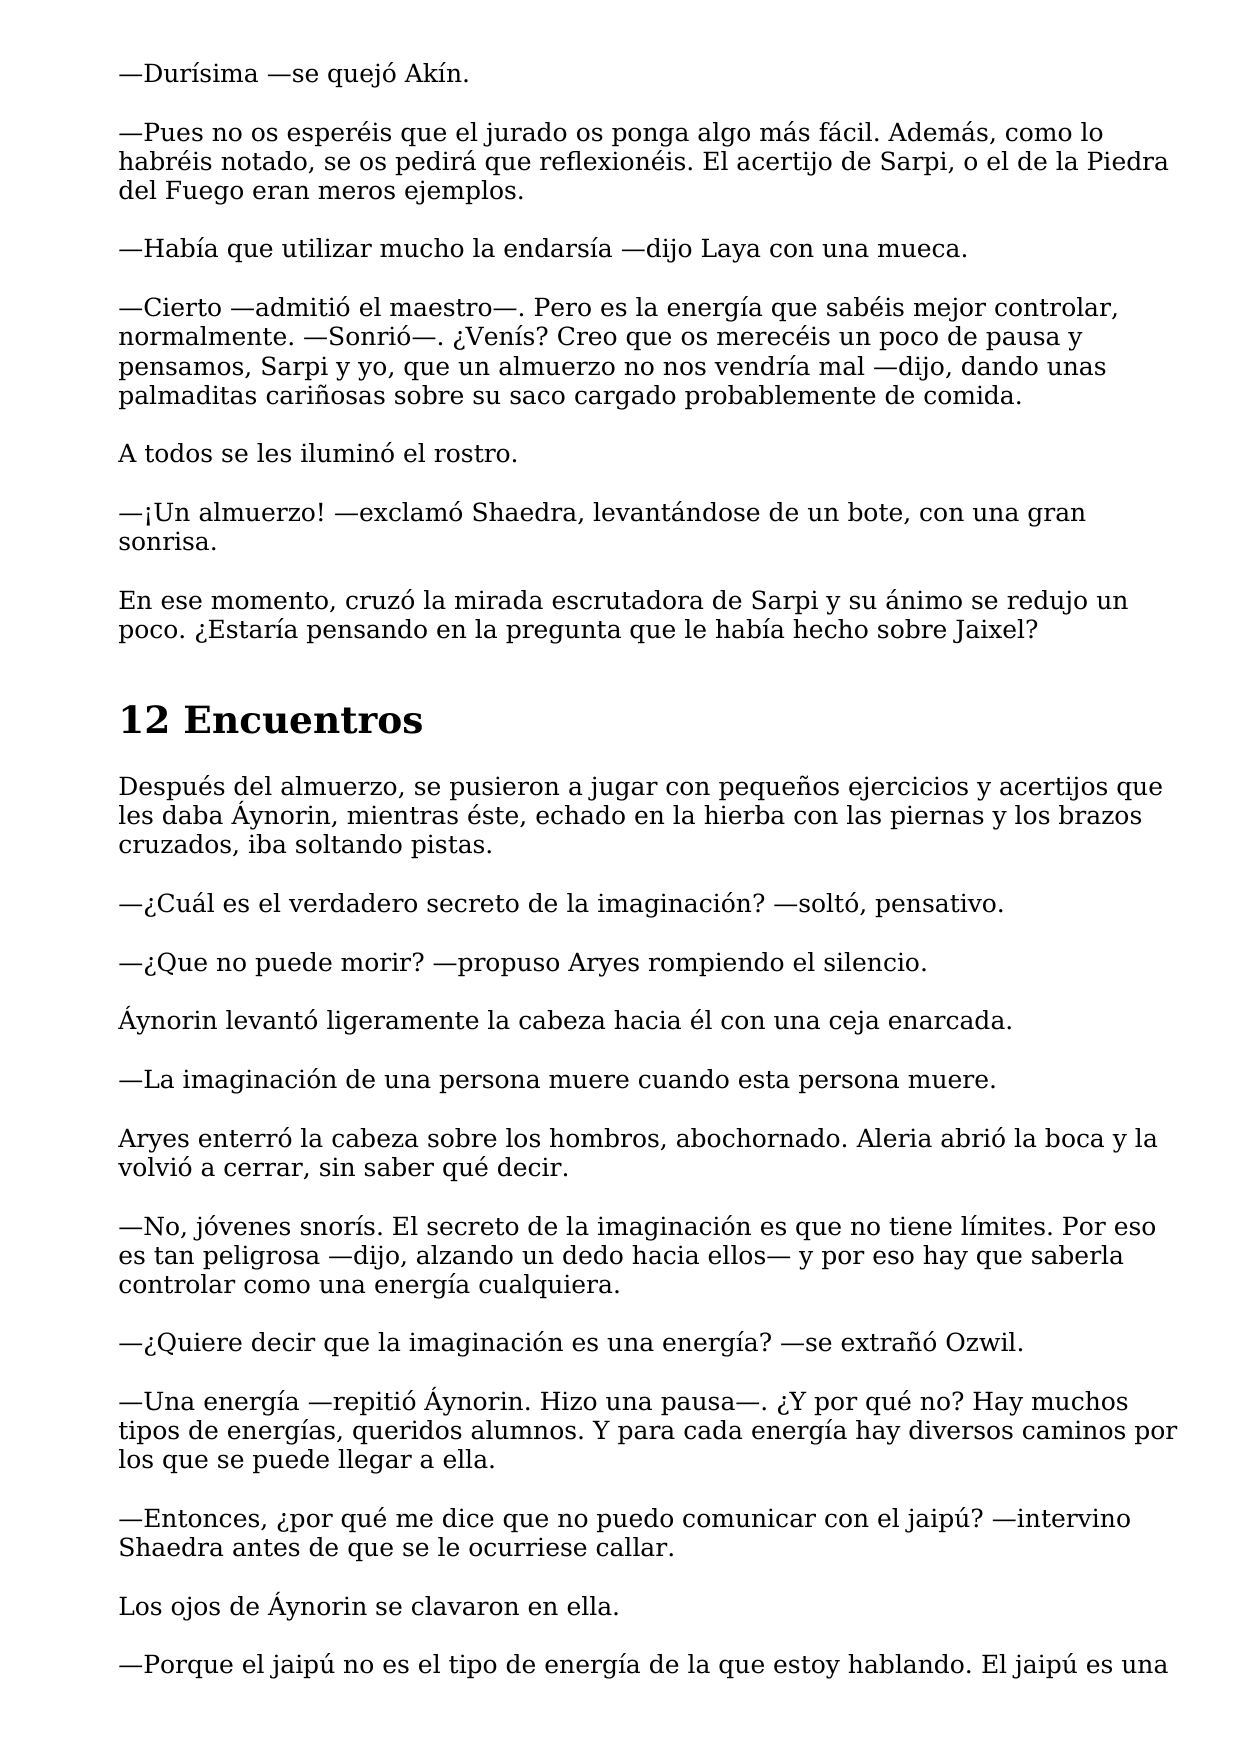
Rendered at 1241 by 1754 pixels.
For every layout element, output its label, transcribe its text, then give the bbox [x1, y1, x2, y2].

text —Porque el jaipú no es el tipo de energía de la que estoy hablando. El jaipú es una [118, 1651, 1181, 1680]
text —¿Cuál es el verdadero secreto de la imaginación? —soltó, pensativo. [118, 889, 1181, 918]
text —¿Que no puede morir? —propuso Aryes rompiendo el silencio. [118, 948, 1181, 977]
text —Pues no os esperéis que el jurado os ponga algo más fácil. Además, como lo habréis notado, se os pedirá que reflexionéis. El acertijo de Sarpi, o el de la Piedra del Fuego eran meros ejemplos. [118, 118, 1181, 205]
text —La imaginación de una persona muere cuando esta persona muere. [118, 1065, 1181, 1094]
text —Entonces, ¿por qué me dice que no puedo comunicar con el jaipú? —intervino Shaedra antes de que se le ocurriese callar. [118, 1504, 1181, 1563]
subtitle 12 Encuentros [118, 699, 1181, 743]
text Después del almuerzo, se pusieron a jugar con pequeños ejercicios y acertijos que les daba Áynorin, mientras éste, echado en la hierba con las piernas y los brazos cruzados, iba soltando pistas. [118, 772, 1181, 860]
text —Durísima —se quejó Akín. [118, 59, 1181, 88]
text Áynorin levantó ligeramente la cabeza hacia él con una ceja enarcada. [118, 1007, 1181, 1036]
text —No, jóvenes snorís. El secreto de la imaginación es que no tiene límites. Por eso es tan peligrosa —dijo, alzando un dedo hacia ellos— y por eso hay que saberla controlar como una energía cualquiera. [118, 1212, 1181, 1299]
text A todos se les iluminó el rostro. [118, 439, 1181, 469]
text —Cierto —admitió el maestro—. Pero es la energía que sabéis mejor controlar, normalmente. —Sonrió—. ¿Venís? Creo que os merecéis un poco de pausa y pensamos, Sarpi y yo, que un almuerzo no nos vendría mal —dijo, dando unas palmaditas cariñosas sobre su saco cargado probablemente de comida. [118, 293, 1181, 410]
text —¿Quiere decir que la imaginación es una energía? —se extrañó Ozwil. [118, 1329, 1181, 1358]
text Los ojos de Áynorin se clavaron en ella. [118, 1592, 1181, 1621]
text En ese momento, cruzó la mirada escrutadora de Sarpi y su ánimo se redujo un poco. ¿Estaría pensando en la pregunta que le había hecho sobre Jaixel? [118, 586, 1181, 644]
text —¡Un almuerzo! —exclamó Shaedra, levantándose de un bote, con una gran sonrisa. [118, 498, 1181, 556]
text —Había que utilizar mucho la endarsía —dijo Laya con una mueca. [118, 235, 1181, 264]
text —Una energía —repitió Áynorin. Hizo una pausa—. ¿Y por qué no? Hay muchos tipos de energías, queridos alumnos. Y para cada energía hay diversos caminos por los que se puede llegar a ella. [118, 1387, 1181, 1475]
text Aryes enterró la cabeza sobre los hombros, abochornado. Aleria abrió la boca y la volvió a cerrar, sin saber qué decir. [118, 1124, 1181, 1182]
